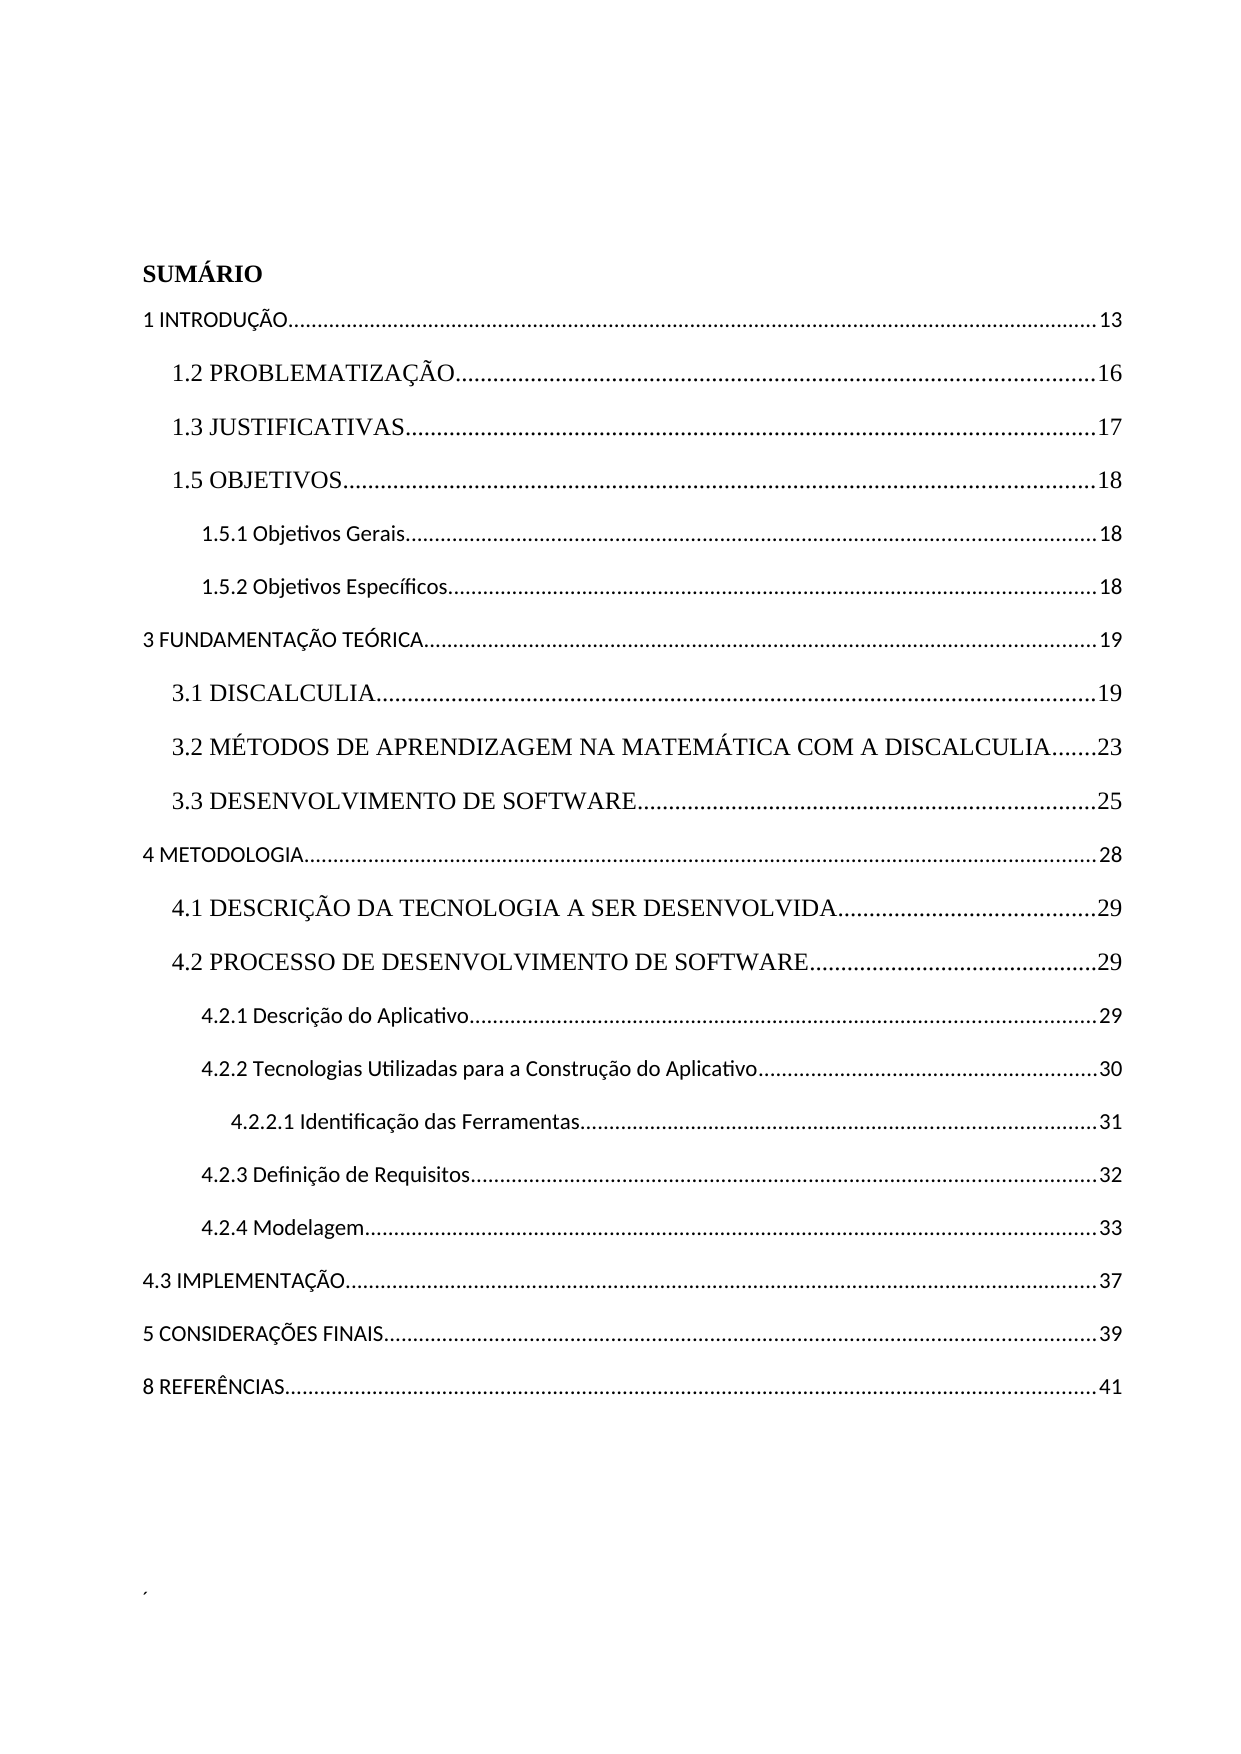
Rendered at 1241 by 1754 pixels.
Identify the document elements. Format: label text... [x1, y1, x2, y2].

text 1.3 JUSTIFICATIVAS 17 [172, 412, 1122, 441]
text 8 REFERÊNCIAS 41 [142, 1372, 1122, 1400]
text 3.1 DISCALCULIA 19 [172, 678, 1122, 707]
text 1.5 OBJETIVOS 18 [172, 466, 1122, 494]
text 4.2.1 Descrição do Aplicativo 29 [201, 1001, 1122, 1029]
text 4.2 PROCESSO DE DESENVOLVIMENTO DE SOFTWARE 29 [172, 947, 1122, 976]
text 4.2.3 Definição de Requisitos 32 [201, 1160, 1122, 1188]
text 3 FUNDAMENTAÇÃO TEÓRICA 19 [142, 626, 1122, 653]
text 5 CONSIDERAÇÕES FINAIS 39 [142, 1319, 1122, 1347]
text 4.1 DESCRIÇÃO DA TECNOLOGIA A SER DESENVOLVIDA 29 [172, 893, 1122, 922]
text 1 INTRODUÇÃO 13 [142, 305, 1122, 333]
text 4.2.2 Tecnologias Utilizadas para a Construção do Aplicativo 30 [201, 1054, 1122, 1082]
text 1.5.2 Objetivos Específicos 18 [201, 572, 1122, 601]
text 3.2 MÉTODOS DE APRENDIZAGEM NA MATEMÁTICA COM A DISCALCULIA 23 [172, 732, 1122, 761]
text 4.2.4 Modelagem 33 [201, 1213, 1122, 1241]
text 1.2 PROBLEMATIZAÇÃO 16 [172, 358, 1122, 387]
text 1.5.1 Objetivos Gerais 18 [201, 519, 1122, 547]
text 3.3 DESENVOLVIMENTO DE SOFTWARE 25 [172, 786, 1122, 815]
text 4 METODOLOGIA 28 [142, 840, 1122, 868]
text 4.3 IMPLEMENTAÇÃO 37 [142, 1266, 1122, 1294]
subtitle SUMÁRIO [142, 259, 1122, 288]
text 4.2.2.1 Identificação das Ferramentas 31 [231, 1107, 1122, 1135]
